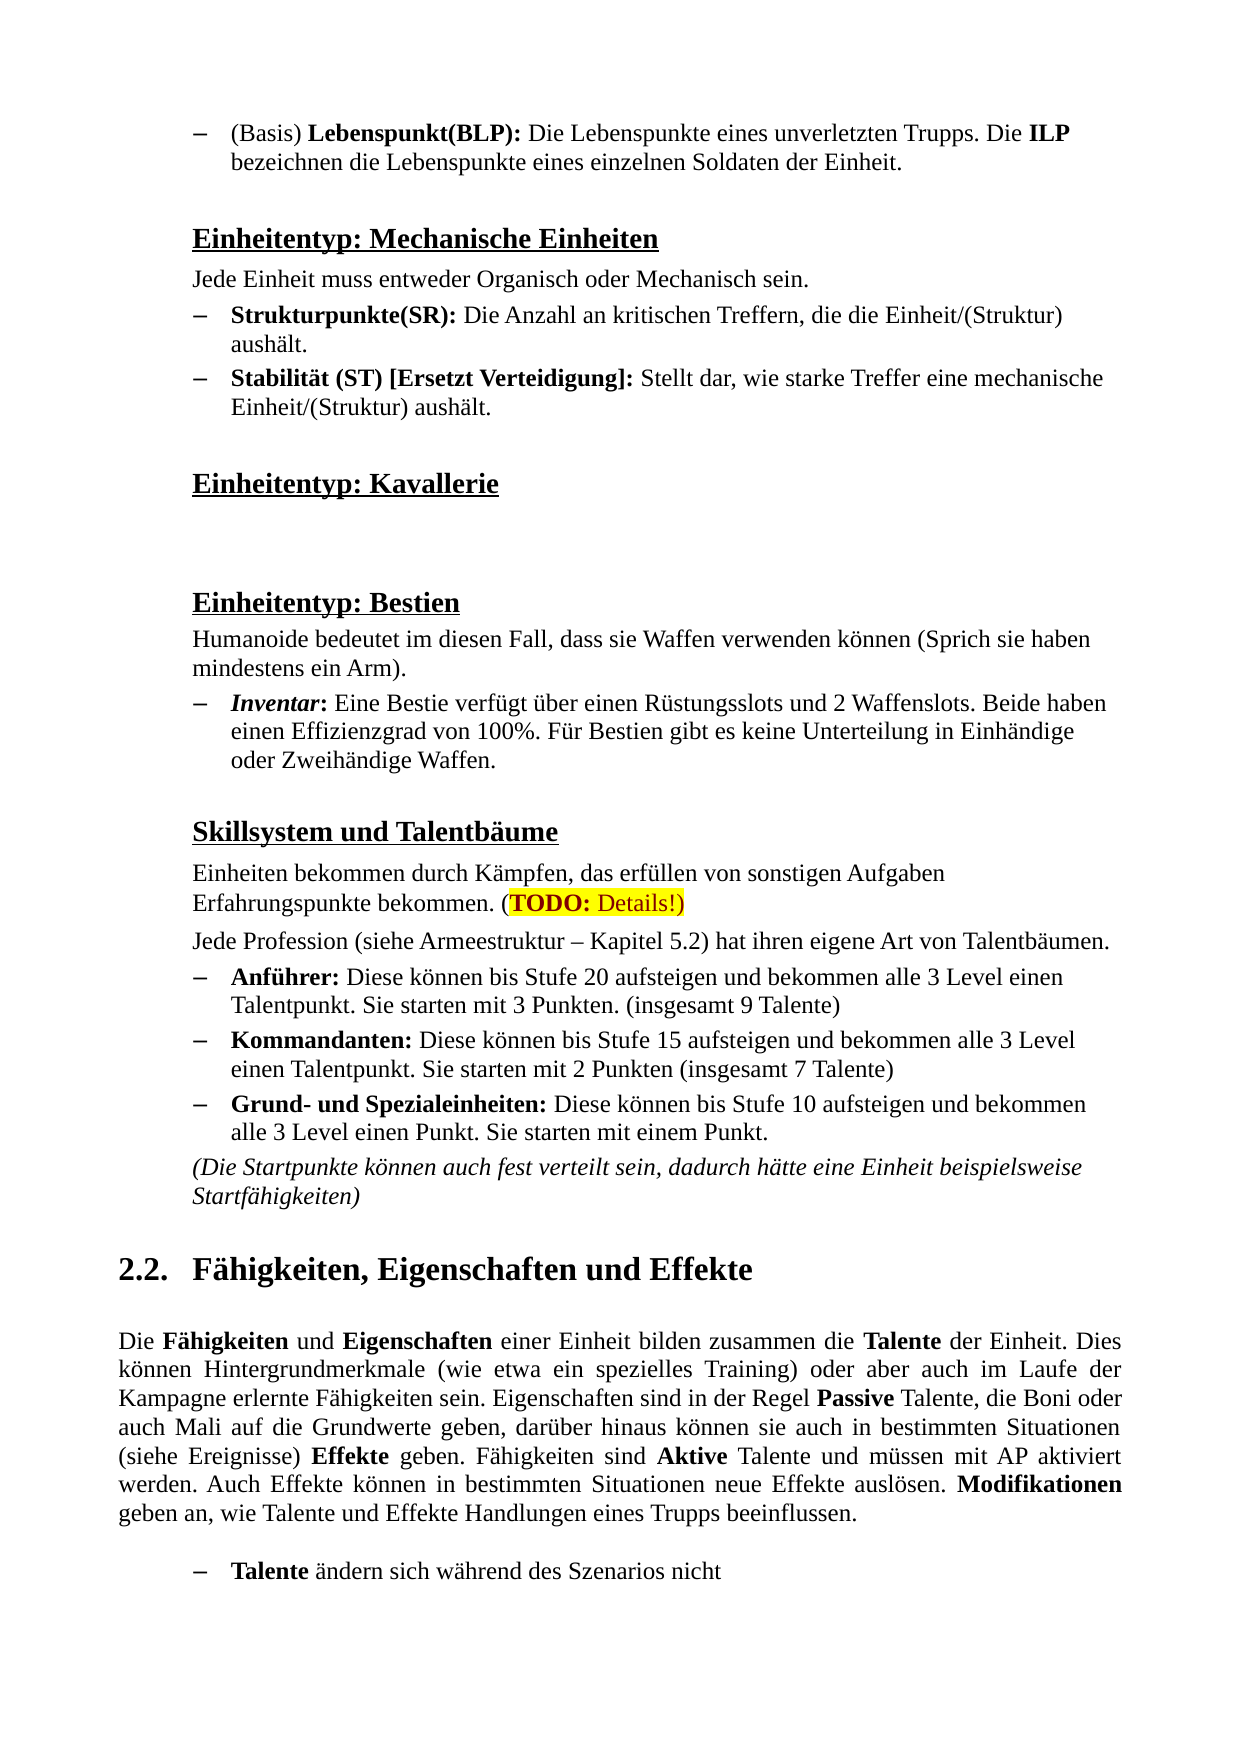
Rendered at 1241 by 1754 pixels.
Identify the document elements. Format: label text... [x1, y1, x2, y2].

text Jede Profession (siehe Armeestruktur – Kapitel 5.2) hat ihren eigene Art von Talentbäumen. [118, 922, 1122, 956]
text (Die Startpunkte können auch fest verteilt sein, dadurch hätte eine Einheit beispielsweise Startfähigkeiten) [118, 1152, 1122, 1209]
list Grund- und Spezialeinheiten: Diese können bis Stufe 10 aufsteigen und bekommen alle 3 Level einen Punkt. Sie starten mit einem Punkt. [193, 1089, 1122, 1146]
list Talente ändern sich während des Szenarios nicht [193, 1556, 1122, 1584]
text Einheitentyp: Kavallerie [118, 466, 1122, 500]
list Stabilität (ST) [Ersetzt Verteidigung]: Stellt dar, wie starke Treffer eine mechanische Einheit/(Struktur) aushält. [193, 363, 1122, 421]
list Kommandanten: Diese können bis Stufe 15 aufsteigen und bekommen alle 3 Level einen Talentpunkt. Sie starten mit 2 Punkten (insgesamt 7 Talente) [193, 1025, 1122, 1083]
list Anführer: Diese können bis Stufe 20 aufsteigen und bekommen alle 3 Level einen Talentpunkt. Sie starten mit 3 Punkten. (insgesamt 9 Talente) [193, 962, 1122, 1019]
text Einheitentyp: Bestien [118, 585, 1122, 618]
list Strukturpunkte(SR): Die Anzahl an kritischen Treffern, die die Einheit/(Struktur) aushält. [193, 300, 1122, 357]
text Einheitentyp: Mechanische Einheiten [118, 221, 1122, 254]
text Die Fähigkeiten und Eigenschaften einer Einheit bilden zusammen die Talente der Einheit. Dies können Hintergrundmerkmale (wie etwa ein spezielles Training) oder aber auch im Laufe der Kampagne erlernte Fähigkeiten sein. Eigenschaften sind in der Regel Passive Talente, die Boni oder auch Mali auf die Grundwerte geben, darüber hinaus können sie auch in bestimmten Situationen (siehe Ereignisse) Effekte geben. Fähigkeiten sind Aktive Talente und müssen mit AP aktiviert werden. Auch Effekte können in bestimmten Situationen neue Effekte auslösen. Modifikationen geben an, wie Talente und Effekte Handlungen eines Trupps beeinflussen. [118, 1326, 1122, 1527]
text Humanoide bedeutet im diesen Fall, dass sie Waffen verwenden können (Sprich sie haben mindestens ein Arm). [118, 624, 1122, 682]
list (Basis) Lebenspunkt(BLP): Die Lebenspunkte eines unverletzten Trupps. Die ILP bezeichnen die Lebenspunkte eines einzelnen Soldaten der Einheit. [193, 118, 1122, 176]
text Einheiten bekommen durch Kämpfen, das erfüllen von sonstigen Aufgaben Erfahrungspunkte bekommen. (TODO: Details!) [118, 854, 1122, 916]
text 2.2. Fähigkeiten, Eigenschaften und Effekte [118, 1249, 1122, 1287]
text Jede Einheit muss entweder Organisch oder Mechanisch sein. [118, 261, 1122, 294]
text Skillsystem und Talentbäume [118, 814, 1122, 848]
list Inventar: Eine Bestie verfügt über einen Rüstungsslots und 2 Waffenslots. Beide haben einen Effizienzgrad von 100%. Für Bestien gibt es keine Unterteilung in Einhändige oder Zweihändige Waffen. [193, 688, 1122, 774]
